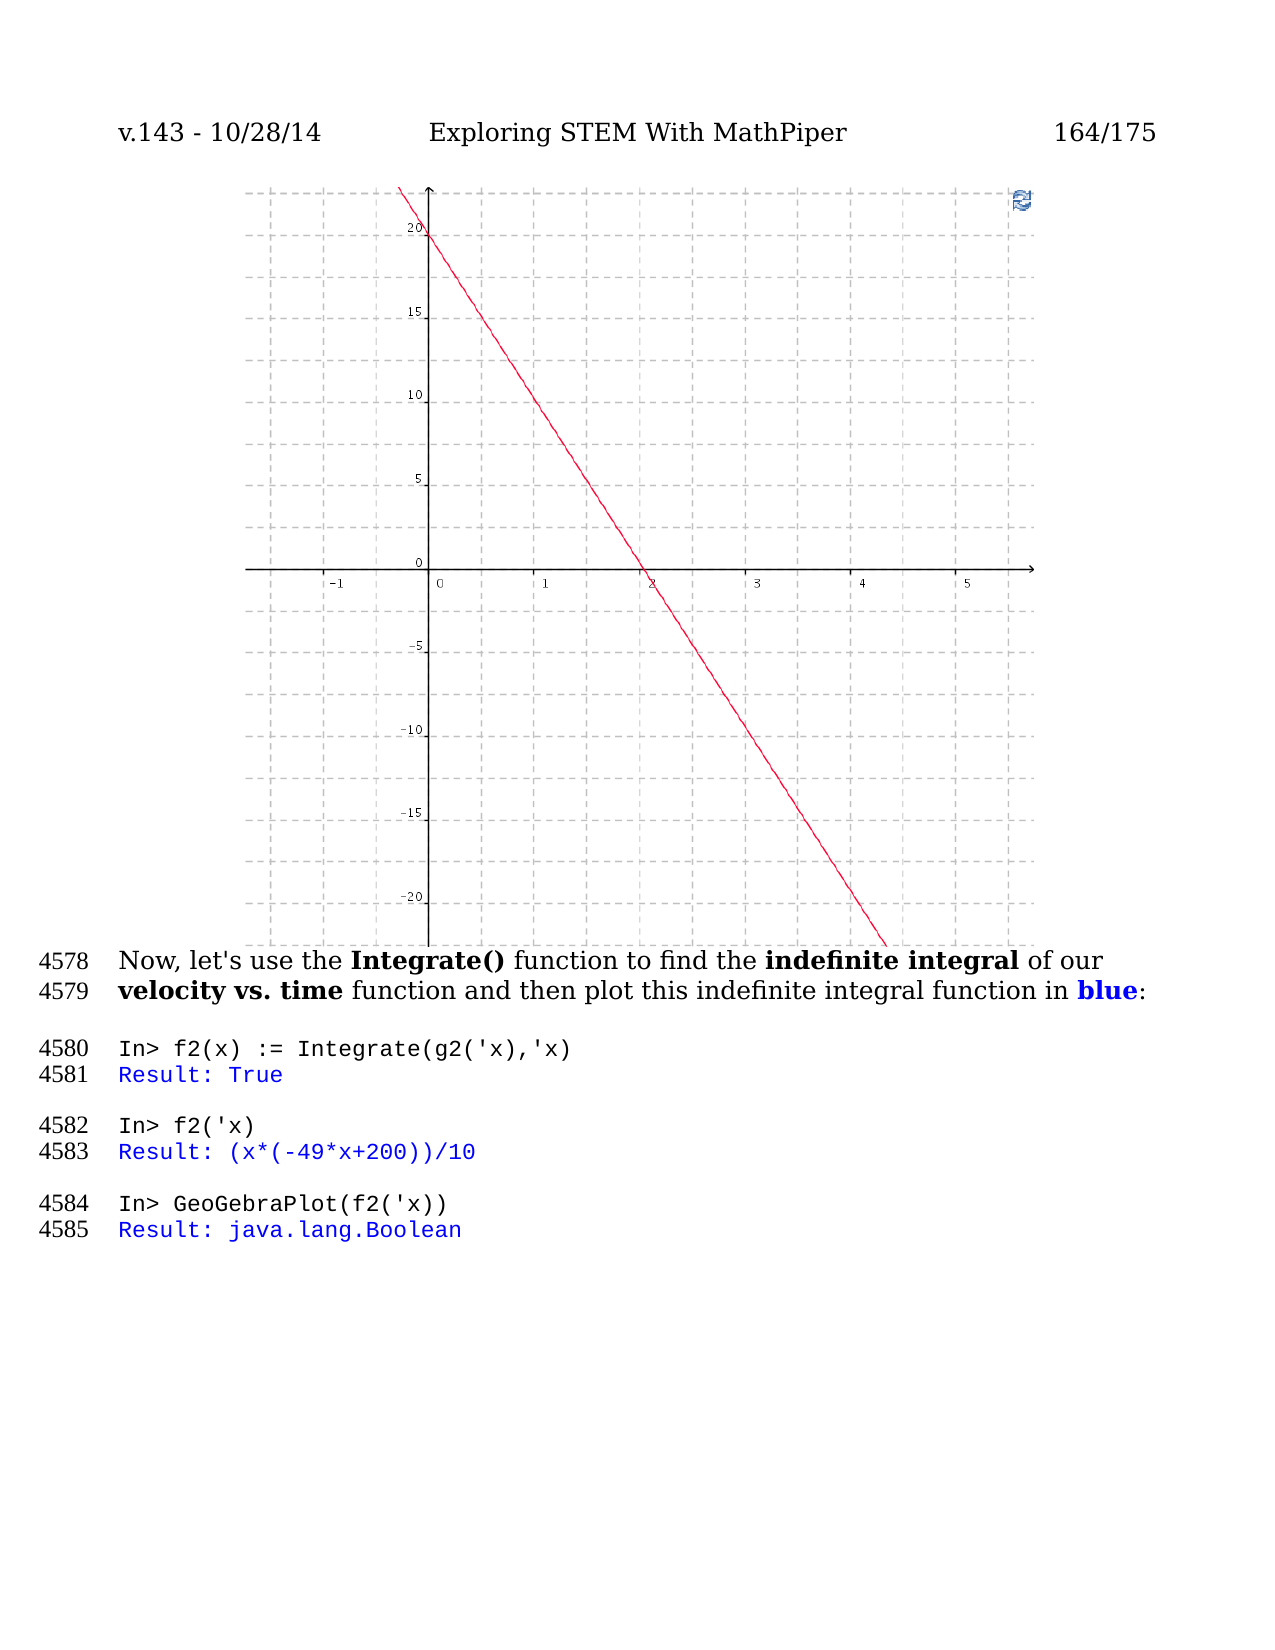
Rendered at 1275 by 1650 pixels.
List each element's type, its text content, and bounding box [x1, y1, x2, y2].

text In> f2('x) [118, 1115, 1157, 1141]
text In> GeoGebraPlot(f2('x)) [118, 1193, 1157, 1218]
text Result: True [118, 1063, 1157, 1089]
picture [245, 187, 1034, 947]
text Result: java.lang.Boolean [118, 1218, 1157, 1244]
text In> f2(x) := Integrate(g2('x),'x) [118, 1037, 1157, 1063]
text Now, let's use the Integrate() function to find the indefinite integral of our velocity vs. time function and then plot this indefinite integral function in blue: [118, 882, 1157, 1005]
text Result: (x*(-49*x+200))/10 [118, 1141, 1157, 1167]
